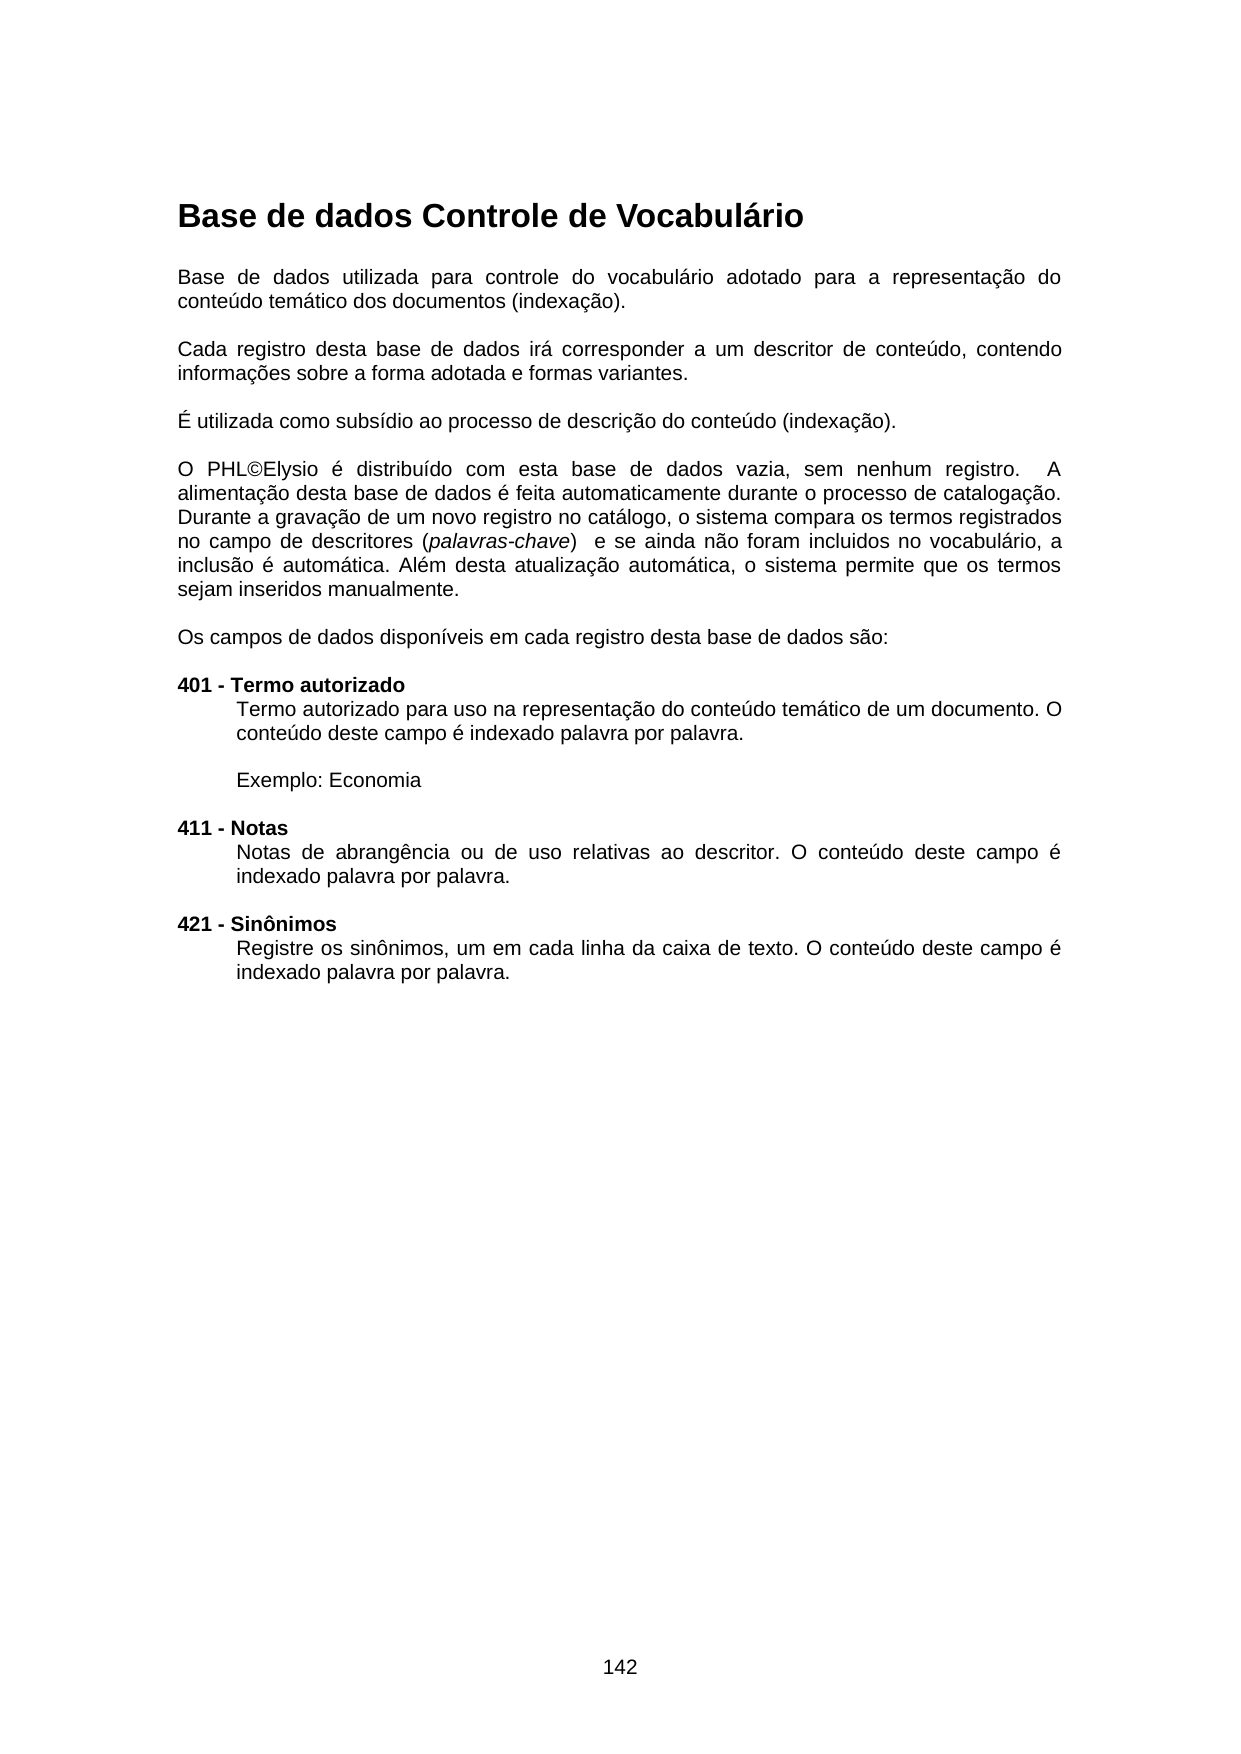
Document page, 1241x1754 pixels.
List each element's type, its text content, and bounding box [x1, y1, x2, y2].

text Os campos de dados disponíveis em cada registro desta base de dados são: [177, 624, 1063, 648]
text Notas de abrangência ou de uso relativas ao descritor. O conteúdo deste campo é indexado palavra por palavra. [236, 840, 1063, 888]
text 401 - Termo autorizado [177, 672, 1063, 696]
subtitle Base de dados Controle de Vocabulário [177, 197, 1063, 235]
text Exemplo: Economia [236, 768, 1063, 792]
text Cada registro desta base de dados irá corresponder a um descritor de conteúdo, contendo informações sobre a forma adotada e formas variantes. [177, 337, 1063, 385]
text É utilizada como subsídio ao processo de descrição do conteúdo (indexação). [177, 409, 1063, 433]
text 421 - Sinônimos [177, 912, 1063, 936]
text Termo autorizado para uso na representação do conteúdo temático de um documento. O conteúdo deste campo é indexado palavra por palavra. [236, 696, 1063, 744]
text Base de dados utilizada para controle do vocabulário adotado para a representação do conteúdo temático dos documentos (indexação). [177, 265, 1063, 313]
text O PHL©Elysio é distribuído com esta base de dados vazia, sem nenhum registro. A alimentação desta base de dados é feita automaticamente durante o processo de catalogação. Durante a gravação de um novo registro no catálogo, o sistema compara os termos registrados no campo de descritores (palavras-chave) e se ainda não foram incluidos no vocabulário, a inclusão é automática. Além desta atualização automática, o sistema permite que os termos sejam inseridos manualmente. [177, 457, 1063, 601]
text Registre os sinônimos, um em cada linha da caixa de texto. O conteúdo deste campo é indexado palavra por palavra. [236, 936, 1063, 984]
text 411 - Notas [177, 816, 1063, 840]
